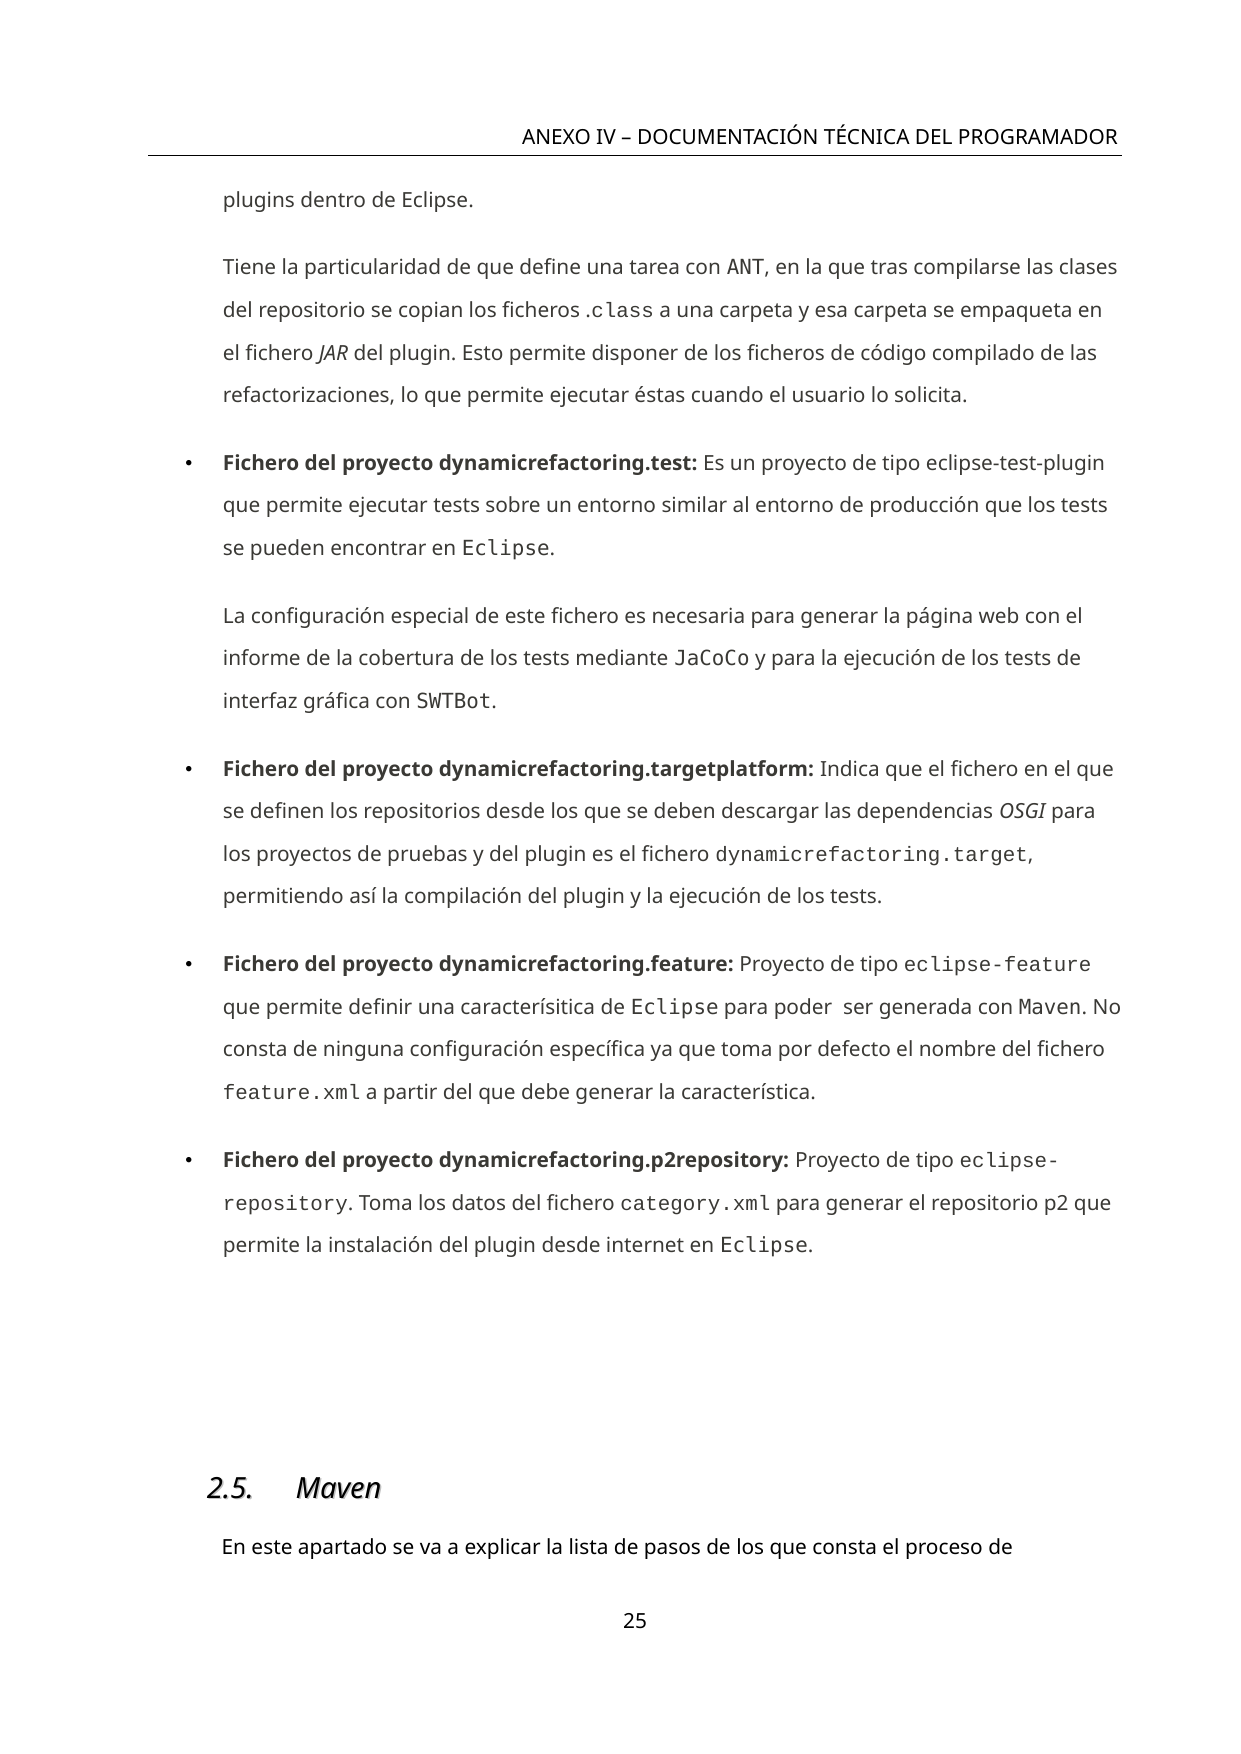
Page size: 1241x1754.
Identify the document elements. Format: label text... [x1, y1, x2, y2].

text En este apartado se va a explicar la lista de pasos de los que consta el proceso de [148, 1532, 1122, 1560]
list Fichero del proyecto dynamicrefactoring.feature: Proyecto de tipo eclipse-feature que permite definir una caracterísitica de Eclipse para poder ser generada con Maven. No consta de ninguna configuración específica ya que toma por defecto el nombre del fichero feature.xml a partir del que debe generar la característica. [185, 949, 1122, 1106]
list La configuración especial de este fichero es necesaria para generar la página web con el informe de la cobertura de los tests mediante JaCoCo y para la ejecución de los tests de interfaz gráfica con SWTBot. [185, 601, 1122, 714]
list Fichero del proyecto dynamicrefactoring.p2repository: Proyecto de tipo eclipse-repository. Toma los datos del fichero category.xml para generar el repositorio p2 que permite la instalación del plugin desde internet en Eclipse. [185, 1145, 1122, 1259]
list Fichero del proyecto dynamicrefactoring.targetplatform: Indica que el fichero en el que se definen los repositorios desde los que se deben descargar las dependencias OSGI para los proyectos de pruebas y del plugin es el fichero dynamicrefactoring.target, permitiendo así la compilación del plugin y la ejecución de los tests. [185, 754, 1122, 910]
list Tiene la particularidad de que define una tarea con ANT, en la que tras compilarse las clases del repositorio se copian los ficheros .class a una carpeta y esa carpeta se empaqueta en el fichero JAR del plugin. Esto permite disponer de los ficheros de código compilado de las refactorizaciones, lo que permite ejecutar éstas cuando el usuario lo solicita. [185, 252, 1122, 409]
list plugins dentro de Eclipse. [185, 185, 1122, 213]
subtitle Maven [207, 1467, 1122, 1507]
list Fichero del proyecto dynamicrefactoring.test: Es un proyecto de tipo eclipse-test-plugin que permite ejecutar tests sobre un entorno similar al entorno de producción que los tests se pueden encontrar en Eclipse. [185, 448, 1122, 562]
